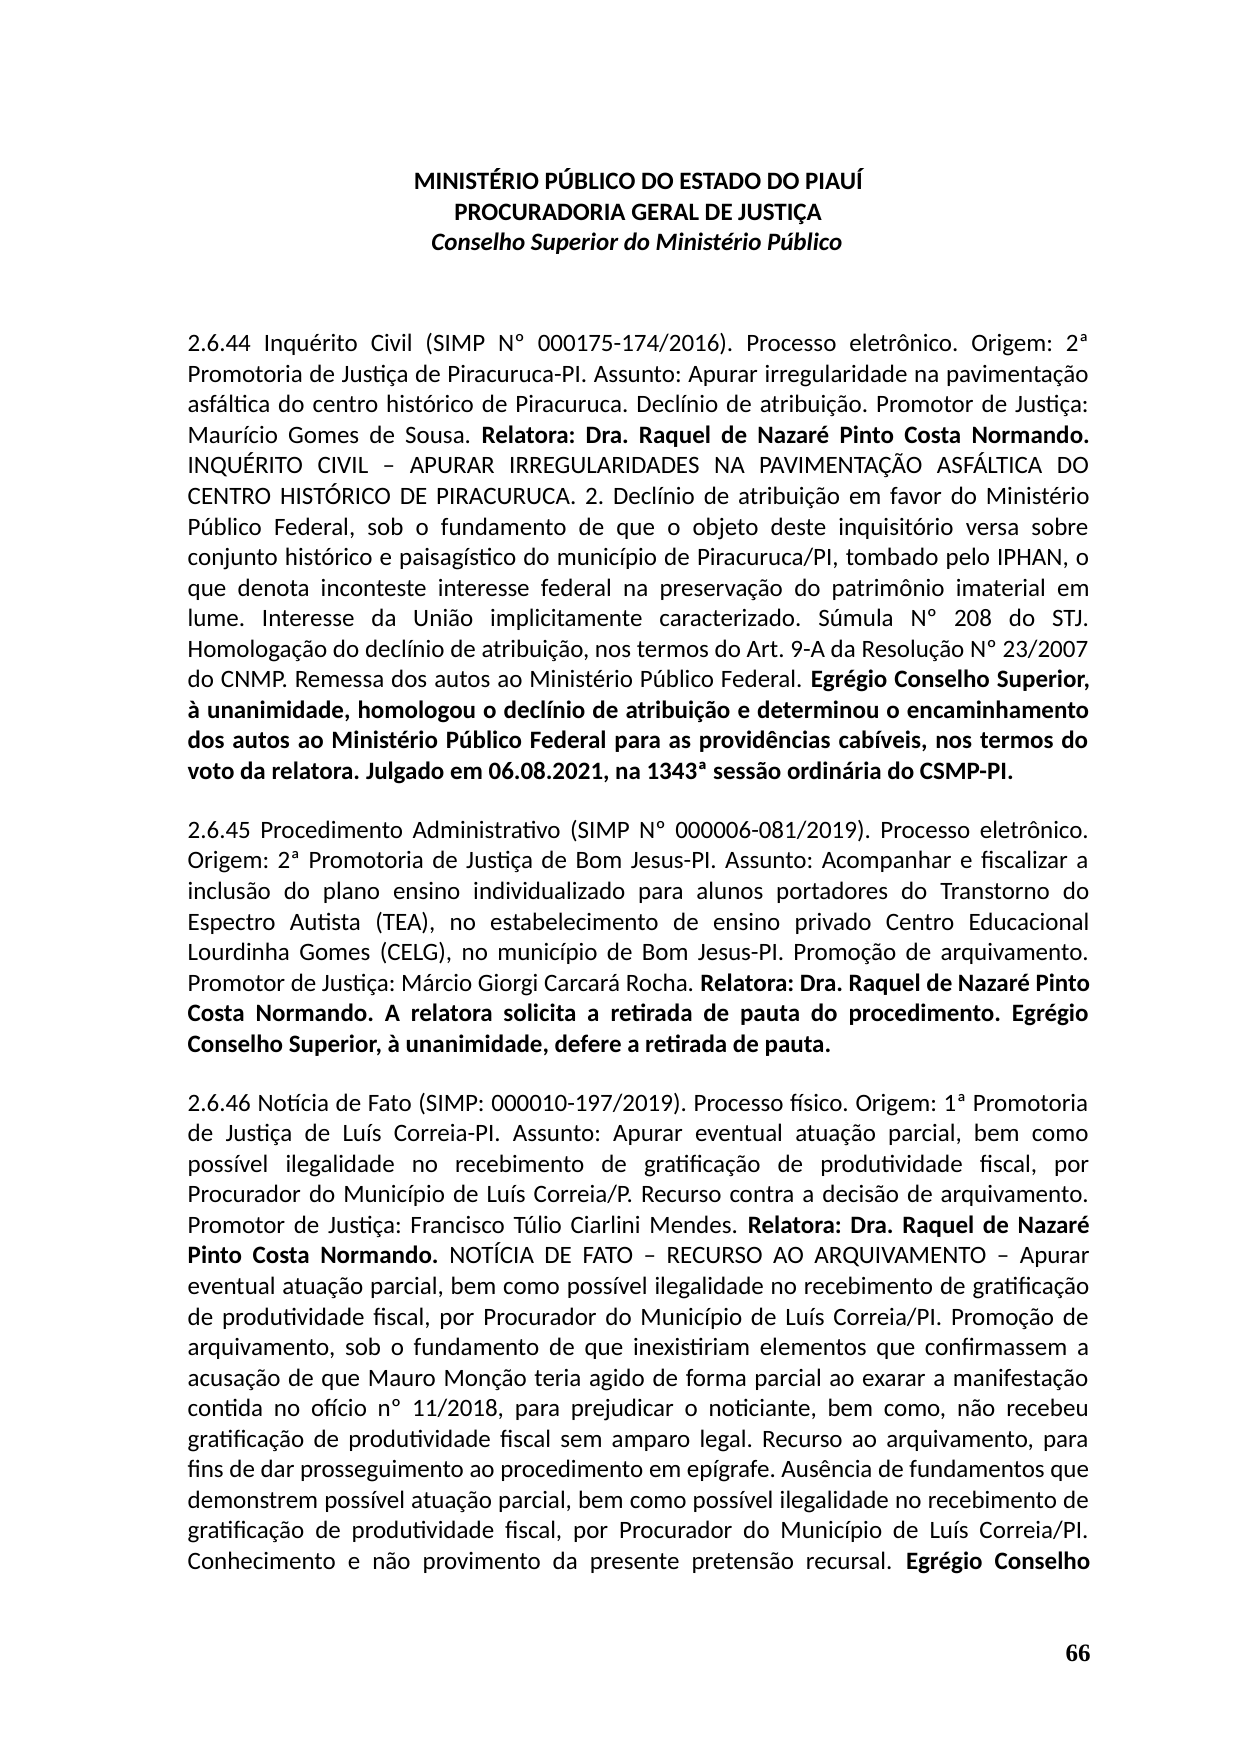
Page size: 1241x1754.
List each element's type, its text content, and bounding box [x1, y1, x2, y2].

text 2.6.44 Inquérito Civil (SIMP Nº 000175-174/2016). Processo eletrônico. Origem: 2ª Promotoria de Justiça de Piracuruca-PI. Assunto: Apurar irregularidade na pavimentação asfáltica do centro histórico de Piracuruca. Declínio de atribuição. Promotor de Justiça: Maurício Gomes de Sousa. Relatora: Dra. Raquel de Nazaré Pinto Costa Normando. INQUÉRITO CIVIL – APURAR IRREGULARIDADES NA PAVIMENTAÇÃO ASFÁLTICA DO CENTRO HISTÓRICO DE PIRACURUCA. 2. Declínio de atribuição em favor do Ministério Público Federal, sob o fundamento de que o objeto deste inquisitório versa sobre conjunto histórico e paisagístico do município de Piracuruca/PI, tombado pelo IPHAN, o que denota inconteste interesse federal na preservação do patrimônio imaterial em lume. Interesse da União implicitamente caracterizado. Súmula Nº 208 do STJ. Homologação do declínio de atribuição, nos termos do Art. 9-A da Resolução Nº 23/2007 do CNMP. Remessa dos autos ao Ministério Público Federal. Egrégio Conselho Superior, à unanimidade, homologou o declínio de atribuição e determinou o encaminhamento dos autos ao Ministério Público Federal para as providências cabíveis, nos termos do voto da relatora. Julgado em 06.08.2021, na 1343ª sessão ordinária do CSMP-PI. [187, 327, 1090, 785]
text 2.6.46 Notícia de Fato (SIMP: 000010-197/2019). Processo físico. Origem: 1ª Promotoria de Justiça de Luís Correia-PI. Assunto: Apurar eventual atuação parcial, bem como possível ilegalidade no recebimento de gratificação de produtividade fiscal, por Procurador do Município de Luís Correia/P. Recurso contra a decisão de arquivamento. Promotor de Justiça: Francisco Túlio Ciarlini Mendes. Relatora: Dra. Raquel de Nazaré Pinto Costa Normando. NOTÍCIA DE FATO – RECURSO AO ARQUIVAMENTO – Apurar eventual atuação parcial, bem como possível ilegalidade no recebimento de gratificação de produtividade fiscal, por Procurador do Município de Luís Correia/PI. Promoção de arquivamento, sob o fundamento de que inexistiriam elementos que confirmassem a acusação de que Mauro Monção teria agido de forma parcial ao exarar a manifestação contida no ofício nº 11/2018, para prejudicar o noticiante, bem como, não recebeu gratificação de produtividade fiscal sem amparo legal. Recurso ao arquivamento, para fins de dar prosseguimento ao procedimento em epígrafe. Ausência de fundamentos que demonstrem possível atuação parcial, bem como possível ilegalidade no recebimento de gratificação de produtividade fiscal, por Procurador do Município de Luís Correia/PI. Conhecimento e não provimento da presente pretensão recursal. Egrégio Conselho [187, 1087, 1090, 1575]
text 2.6.45 Procedimento Administrativo (SIMP Nº 000006-081/2019). Processo eletrônico. Origem: 2ª Promotoria de Justiça de Bom Jesus-PI. Assunto: Acompanhar e fiscalizar a inclusão do plano ensino individualizado para alunos portadores do Transtorno do Espectro Autista (TEA), no estabelecimento de ensino privado Centro Educacional Lourdinha Gomes (CELG), no município de Bom Jesus-PI. Promoção de arquivamento. Promotor de Justiça: Márcio Giorgi Carcará Rocha. Relatora: Dra. Raquel de Nazaré Pinto Costa Normando. A relatora solicita a retirada de pauta do procedimento. Egrégio Conselho Superior, à unanimidade, defere a retirada de pauta. [187, 814, 1090, 1058]
